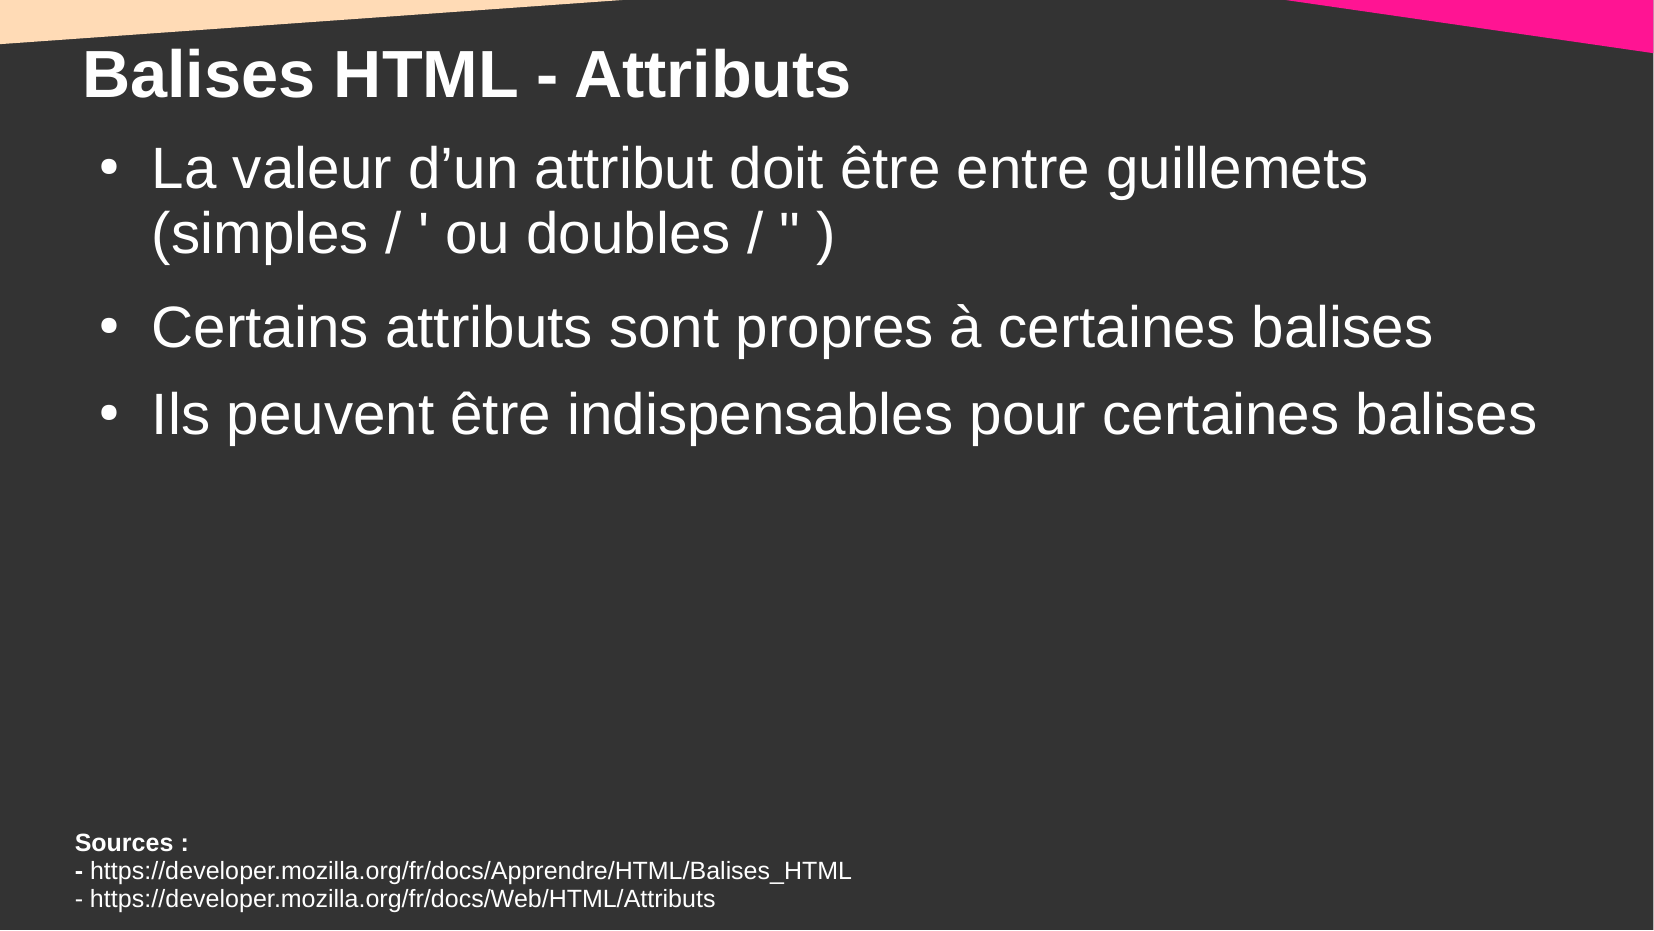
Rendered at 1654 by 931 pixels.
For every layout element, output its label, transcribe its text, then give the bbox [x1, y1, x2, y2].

text_box [1285, 0, 1654, 54]
title Balises HTML - Attributs [82, 37, 1571, 114]
text_box Sources : - https://developer.mozilla.org/fr/docs/Apprendre/HTML/Balises_HTML - https://developer.mozilla.org/fr/docs/Web/HTML/Attributs [59, 821, 1546, 920]
text_box [0, 0, 623, 45]
list La valeur d’un attribut doit être entre guillemets (simples / ' ou doubles / " ) Certains attributs sont propres à certaines balises Ils peuvent être indispensables pour certaines balises [80, 135, 1605, 788]
